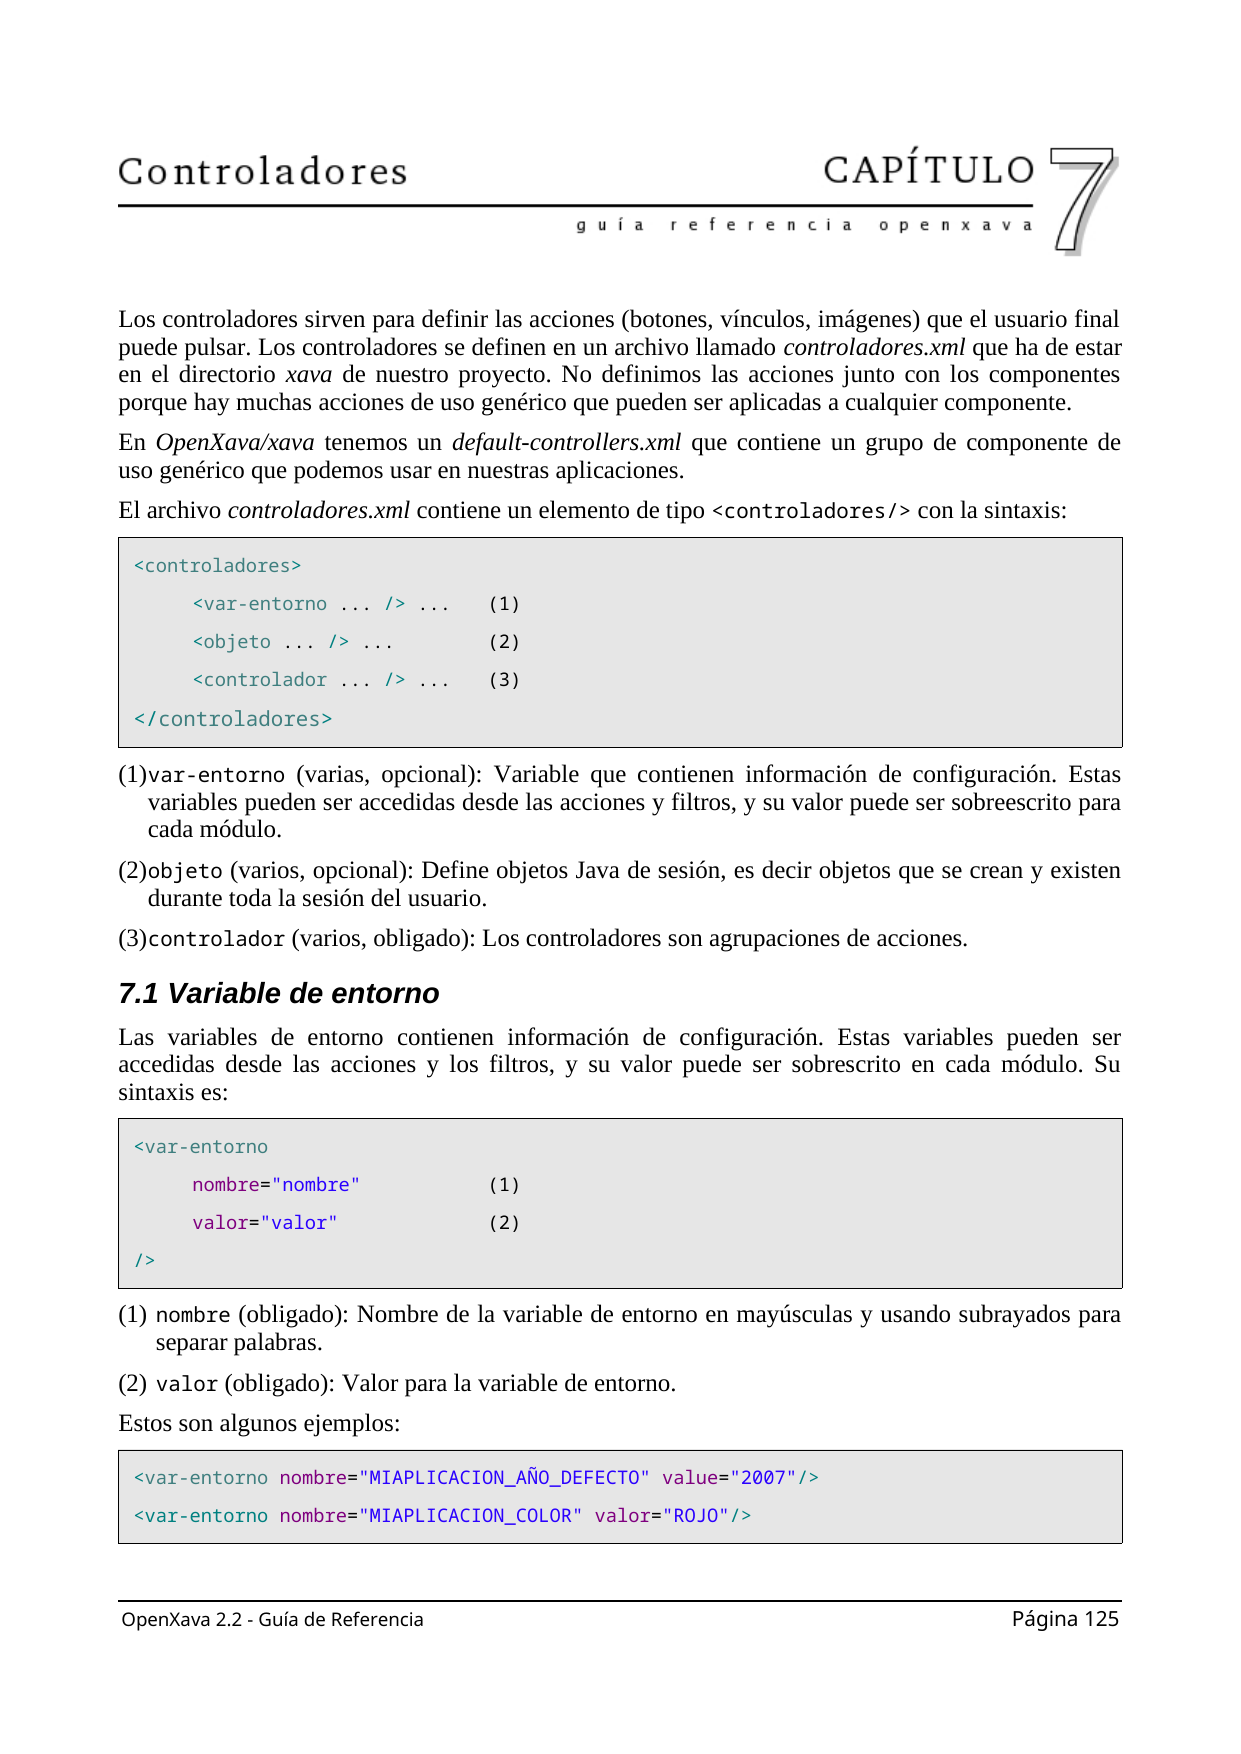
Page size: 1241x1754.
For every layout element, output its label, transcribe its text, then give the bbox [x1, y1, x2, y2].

list objeto (varios, opcional): Define objetos Java de sesión, es decir objetos que se crean y existen durante toda la sesión del usuario. [118, 856, 1122, 912]
list controlador (varios, obligado): Los controladores son agrupaciones de acciones. [118, 924, 1122, 952]
subtitle Controladores [118, 288, 1122, 293]
list nombre (obligado): Nombre de la variable de entorno en mayúsculas y usando subrayados para separar palabras. [118, 1300, 1122, 1356]
text nombre="nombre" (1) [119, 1156, 1122, 1194]
text </controladores> [119, 689, 1122, 747]
text valor="valor" (2) [119, 1194, 1122, 1232]
text Estos son algunos ejemplos: [118, 1409, 1122, 1437]
text <var-entorno ... /> ... (1) [119, 575, 1122, 613]
text <var-entorno nombre="MIAPLICACION_COLOR" valor="ROJO"/> [119, 1488, 1122, 1543]
text /> [119, 1232, 1122, 1288]
text <var-entorno [119, 1119, 1122, 1156]
list valor (obligado): Valor para la variable de entorno. [118, 1369, 1122, 1397]
text Las variables de entorno contienen información de configuración. Estas variables pueden ser accedidas desde las acciones y los filtros, y su valor puede ser sobrescrito en cada módulo. Su sintaxis es: [118, 1023, 1122, 1106]
picture [118, 118, 1122, 288]
text El archivo controladores.xml contiene un elemento de tipo <controladores/> con la sintaxis: [118, 496, 1122, 524]
text Los controladores sirven para definir las acciones (botones, vínculos, imágenes) que el usuario final puede pulsar. Los controladores se definen en un archivo llamado controladores.xml que ha de estar en el directorio xava de nuestro proyecto. No definimos las acciones junto con los componentes porque hay muchas acciones de uso genérico que pueden ser aplicadas a cualquier componente. [118, 305, 1122, 416]
subtitle Variable de entorno [118, 977, 1122, 1010]
list var-entorno (varias, opcional): Variable que contienen información de configuración. Estas variables pueden ser accedidas desde las acciones y filtros, y su valor puede ser sobreescrito para cada módulo. [118, 760, 1122, 843]
text <objeto ... /> ... (2) [119, 613, 1122, 651]
text <var-entorno nombre="MIAPLICACION_AÑO_DEFECTO" value="2007"/> [119, 1451, 1122, 1488]
text En OpenXava/xava tenemos un default-controllers.xml que contiene un grupo de componente de uso genérico que podemos usar en nuestras aplicaciones. [118, 428, 1122, 484]
text <controlador ... /> ... (3) [119, 651, 1122, 689]
text <controladores> [119, 538, 1122, 575]
